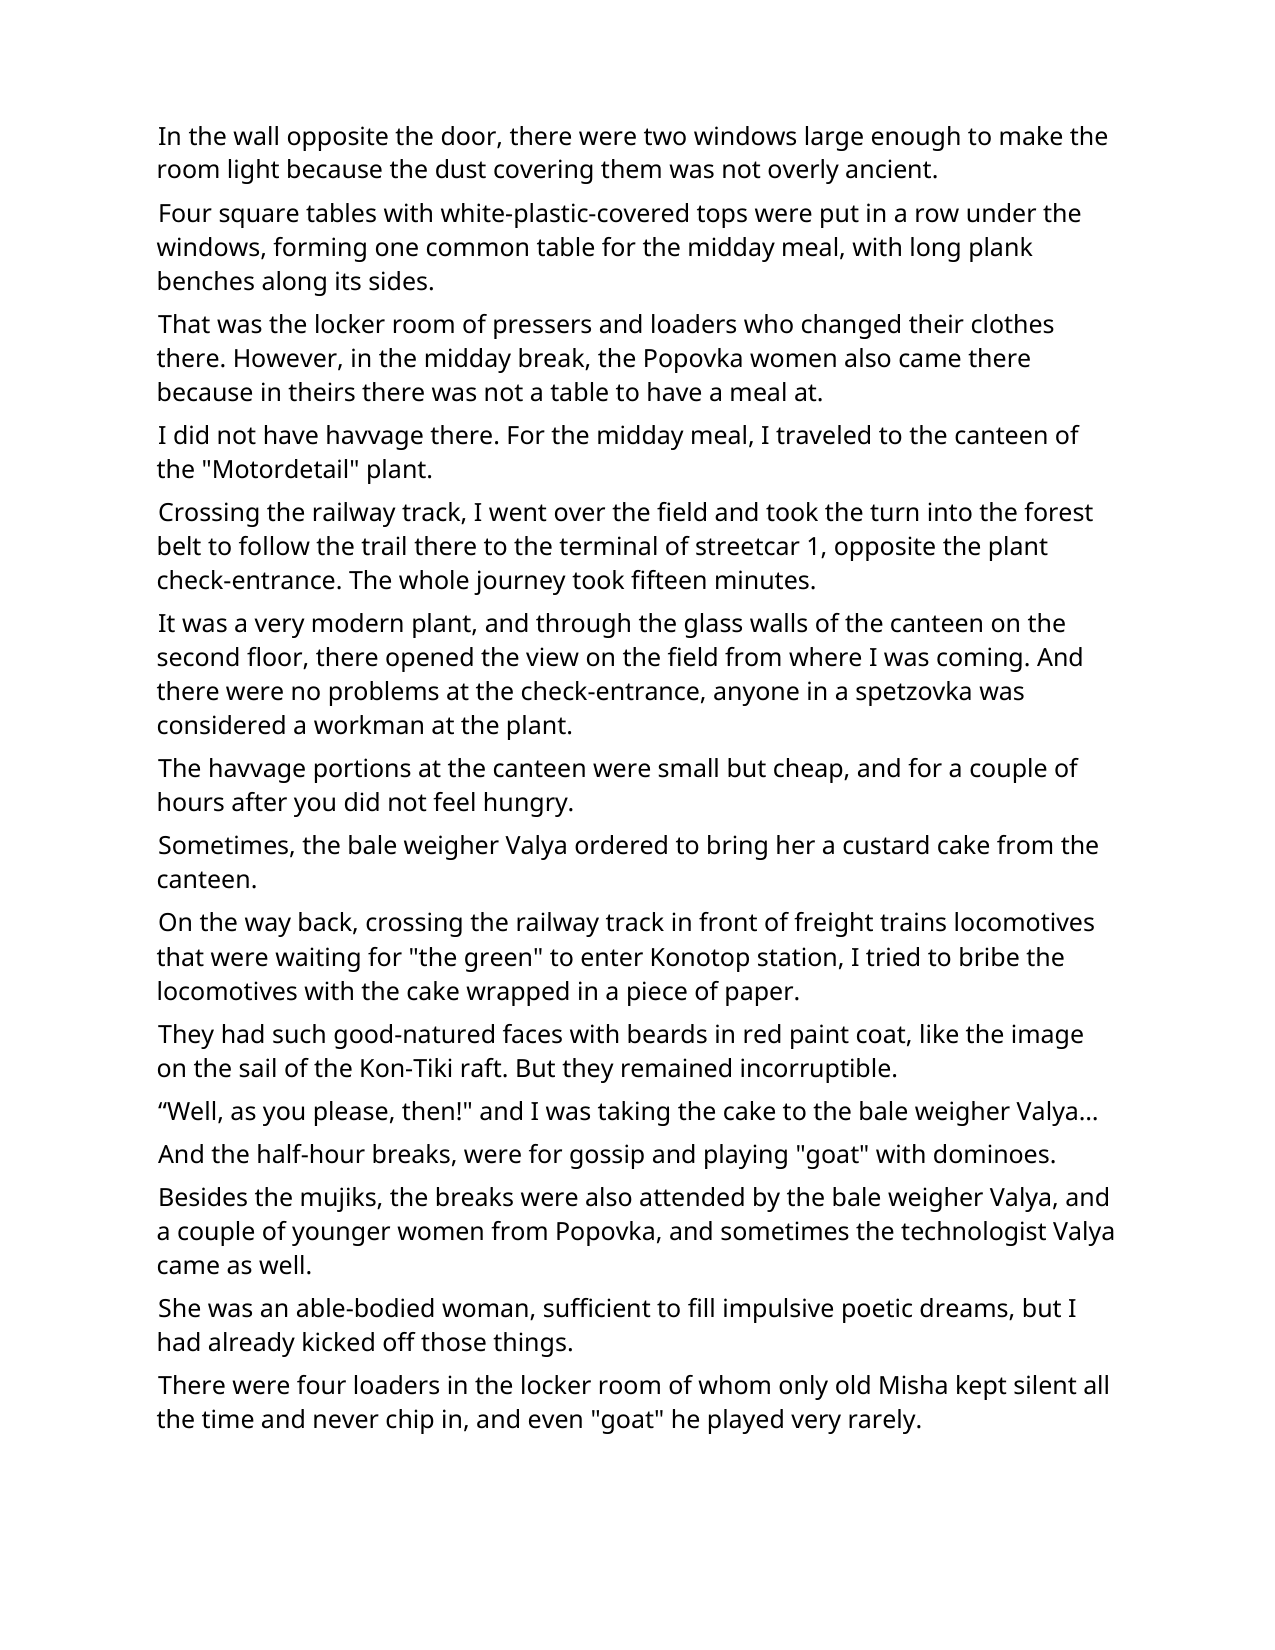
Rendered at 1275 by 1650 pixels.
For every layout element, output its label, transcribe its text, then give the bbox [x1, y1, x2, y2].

text The havvage portions at the canteen were small but cheap, and for a couple of hours after you did not feel hungry. [156, 751, 1118, 819]
text And the half-hour breaks, were for gossip and playing "goat" with dominoes. [156, 1136, 1118, 1170]
text That was the locker room of pressers and loaders who changed their clothes there. However, in the midday break, the Popovka women also came there because in theirs there was not a table to have a meal at. [156, 306, 1118, 408]
text Sometimes, the bale weigher Valya ordered to bring her a custard cake from the canteen. [156, 828, 1118, 896]
text It was a very modern plant, and through the glass walls of the canteen on the second floor, there opened the view on the field from where I was coming. And there were no problems at the check-entrance, anyone in a spetzovka was considered a workman at the plant. [156, 606, 1118, 742]
text “Well, as you please, then!" and I was taking the cake to the bale weigher Valya… [156, 1093, 1118, 1127]
text She was an able-bodied woman, sufficient to fill impulsive poetic dreams, but I had already kicked off those things. [156, 1291, 1118, 1359]
text There were four loaders in the locker room of whom only old Misha kept silent all the time and never chip in, and even "goat" he played very rarely. [156, 1368, 1118, 1436]
text Crossing the railway track, I went over the field and took the turn into the forest belt to follow the trail there to the terminal of streetcar 1, opposite the plant check-entrance. The whole journey took fifteen minutes. [156, 494, 1118, 597]
text Four square tables with white-plastic-covered tops were put in a row under the windows, forming one common table for the midday meal, with long plank benches along its sides. [156, 195, 1118, 297]
text In the wall opposite the door, there were two windows large enough to make the room light because the dust covering them was not overly ancient. [156, 118, 1118, 186]
text On the way back, crossing the railway track in front of freight trains locomotives that were waiting for "the green" to enter Konotop station, I tried to bribe the locomotives with the cake wrapped in a piece of paper. [156, 905, 1118, 1007]
text Besides the mujiks, the breaks were also attended by the bale weigher Valya, and a couple of younger women from Popovka, and sometimes the technologist Valya came as well. [156, 1179, 1118, 1282]
text I did not have havvage there. For the midday meal, I traveled to the canteen of the "Motordetail" plant. [156, 417, 1118, 486]
text They had such good-natured faces with beards in red paint coat, like the image on the sail of the Kon-Tiki raft. But they remained incorruptible. [156, 1016, 1118, 1084]
